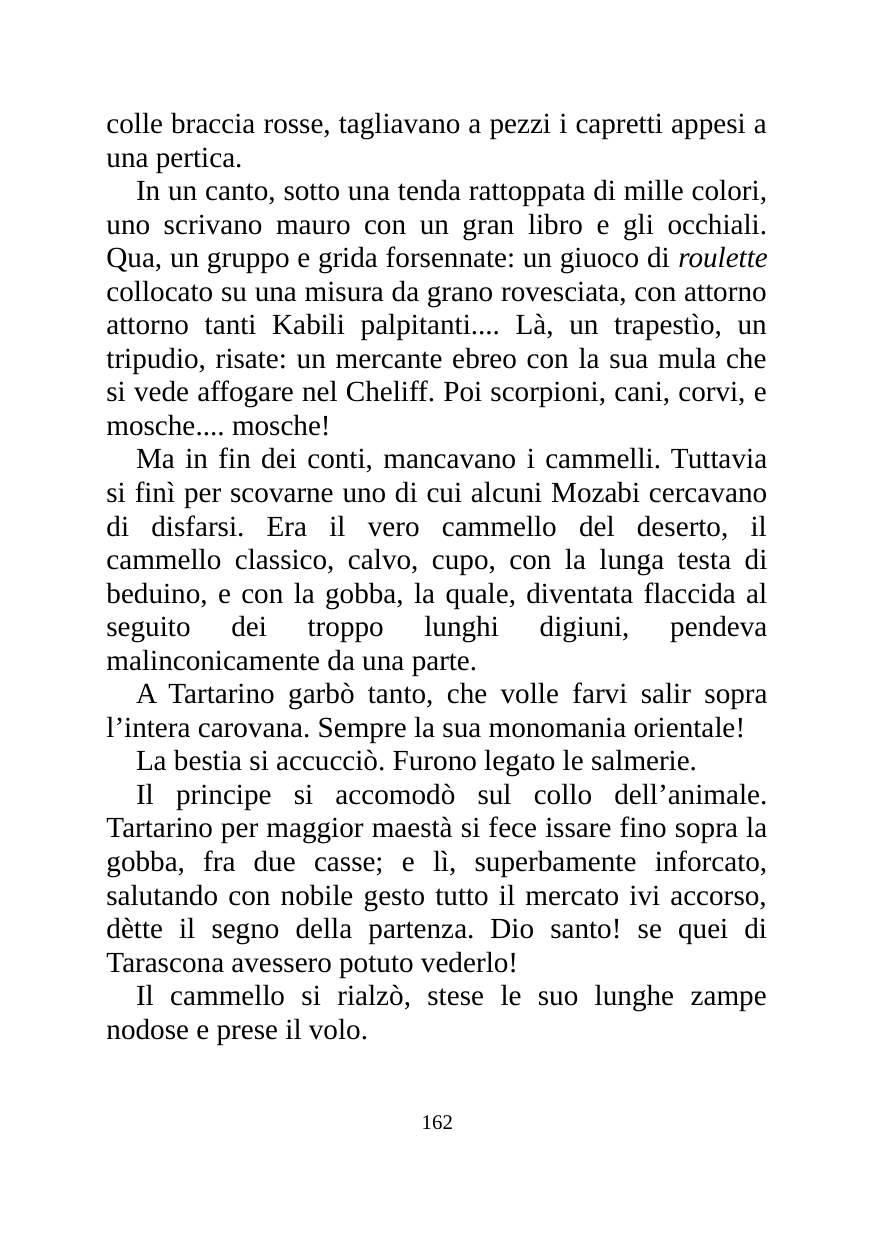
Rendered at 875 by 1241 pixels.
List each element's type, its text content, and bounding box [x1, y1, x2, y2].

text colle braccia rosse, tagliavano a pezzi i capretti appesi a una pertica. [106, 106, 768, 173]
text A Tartarino garbò tanto, che volle farvi salir sopra l’intera carovana. Sempre la sua monomania orientale! [106, 676, 768, 743]
text Il principe si accomodò sul collo dell’animale. Tartarino per maggior maestà si fece issare fino sopra la gobba, fra due casse; e lì, superbamente inforcato, salutando con nobile gesto tutto il mercato ivi accorso, dètte il segno della partenza. Dio santo! se quei di Tarascona avessero potuto vederlo! [106, 777, 768, 978]
text Ma in fin dei conti, mancavano i cammelli. Tuttavia si finì per scovarne uno di cui alcuni Mozabi cercavano di disfarsi. Era il vero cammello del deserto, il cammello classico, calvo, cupo, con la lunga testa di beduino, e con la gobba, la quale, diventata flaccida al seguito dei troppo lunghi digiuni, pendeva malinconicamente da una parte. [106, 442, 768, 676]
text Il cammello si rialzò, stese le suo lunghe zampe nodose e prese il volo. [106, 978, 768, 1045]
text In un canto, sotto una tenda rattoppata di mille colori, uno scrivano mauro con un gran libro e gli occhiali. Qua, un gruppo e grida forsennate: un giuoco di roulette collocato su una misura da grano rovesciata, con attorno attorno tanti Kabili palpitanti.... Là, un trapestìo, un tripudio, risate: un mercante ebreo con la sua mula che si vede affogare nel Cheliff. Poi scorpioni, cani, corvi, e mosche.... mosche! [106, 173, 768, 442]
text La bestia si accucciò. Furono legato le salmerie. [106, 743, 768, 777]
